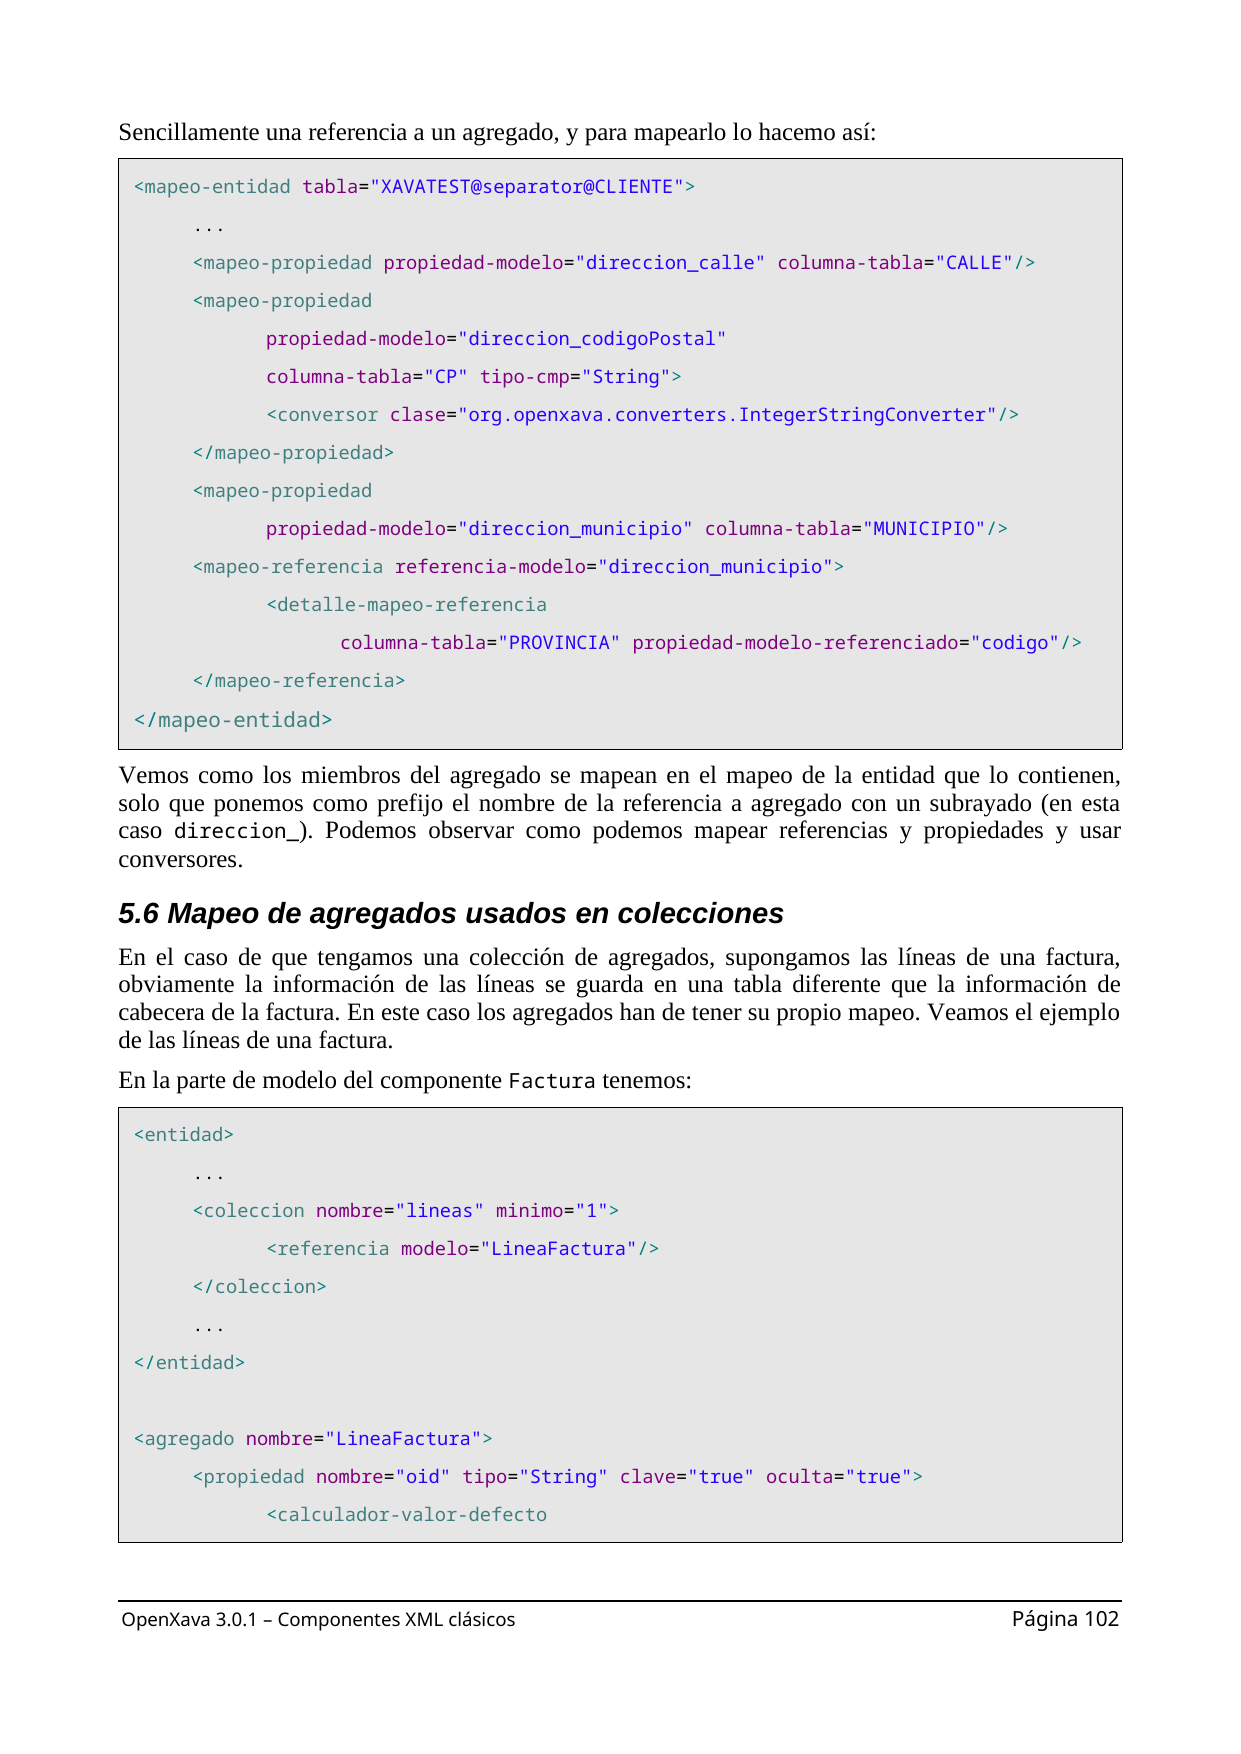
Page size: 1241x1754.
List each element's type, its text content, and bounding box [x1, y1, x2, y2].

text ... [119, 1145, 1122, 1183]
text columna-tabla="CP" tipo-cmp="String"> [119, 348, 1122, 386]
text <calculador-valor-defecto [119, 1487, 1122, 1542]
text </mapeo-propiedad> [119, 424, 1122, 462]
text <mapeo-propiedad [119, 272, 1122, 310]
subtitle Mapeo de agregados usados en colecciones [118, 897, 1122, 930]
text propiedad-modelo="direccion_municipio" columna-tabla="MUNICIPIO"/> [119, 501, 1122, 538]
text ... [119, 1297, 1122, 1335]
text <propiedad nombre="oid" tipo="String" clave="true" oculta="true"> [119, 1449, 1122, 1487]
text <detalle-mapeo-referencia [119, 577, 1122, 614]
text En el caso de que tengamos una colección de agregados, supongamos las líneas de una factura, obviamente la información de las líneas se guarda en una tabla diferente que la información de cabecera de la factura. En este caso los agregados han de tener su propio mapeo. Veamos el ejemplo de las líneas de una factura. [118, 943, 1122, 1053]
text <mapeo-referencia referencia-modelo="direccion_municipio"> [119, 538, 1122, 577]
text </mapeo-referencia> [119, 653, 1122, 691]
text </coleccion> [119, 1259, 1122, 1297]
text propiedad-modelo="direccion_codigoPostal" [119, 310, 1122, 348]
text Vemos como los miembros del agregado se mapean en el mapeo de la entidad que lo contienen, solo que ponemos como prefijo el nombre de la referencia a agregado con un subrayado (en esta caso direccion_). Podemos observar como podemos mapear referencias y propiedades y usar conversores. [118, 761, 1122, 872]
text </mapeo-entidad> [119, 691, 1122, 749]
text <mapeo-propiedad propiedad-modelo="direccion_calle" columna-tabla="CALLE"/> [119, 234, 1122, 272]
text <mapeo-propiedad [119, 462, 1122, 501]
text ... [119, 196, 1122, 234]
text En la parte de modelo del componente Factura tenemos: [118, 1066, 1122, 1094]
text <entidad> [119, 1108, 1122, 1145]
text <agregado nombre="LineaFactura"> [119, 1411, 1122, 1449]
text <referencia modelo="LineaFactura"/> [119, 1221, 1122, 1259]
text <coleccion nombre="lineas" minimo="1"> [119, 1183, 1122, 1221]
text </entidad> [119, 1335, 1122, 1373]
text columna-tabla="PROVINCIA" propiedad-modelo-referenciado="codigo"/> [119, 614, 1122, 653]
text Sencillamente una referencia a un agregado, y para mapearlo lo hacemo así: [118, 118, 1122, 146]
text <conversor clase="org.openxava.converters.IntegerStringConverter"/> [119, 386, 1122, 424]
text <mapeo-entidad tabla="XAVATEST@separator@CLIENTE"> [119, 159, 1122, 196]
